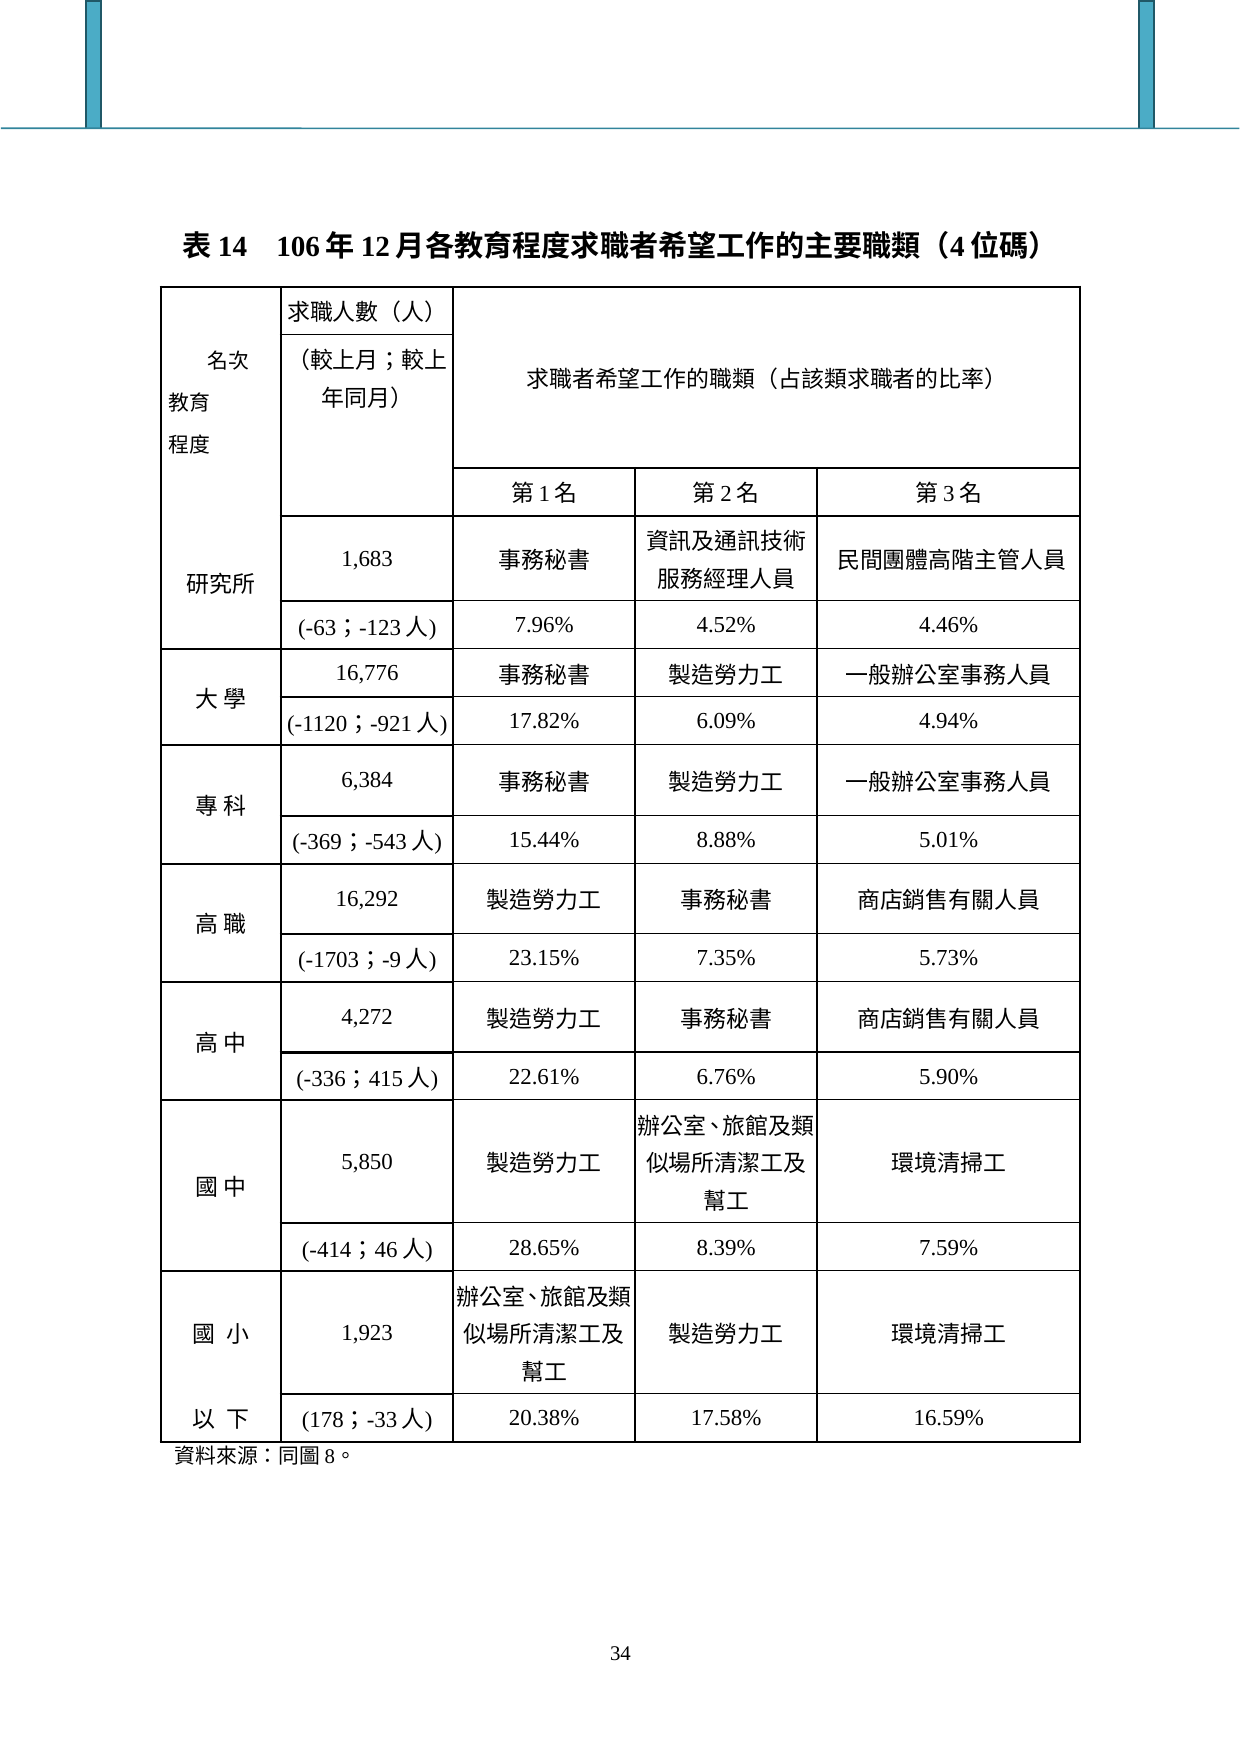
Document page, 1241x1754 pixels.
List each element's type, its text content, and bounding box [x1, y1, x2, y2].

table_cell （較上月；較上年同月） [282, 335, 452, 419]
table_cell (-63；-123人) [282, 602, 452, 648]
table_cell (-1120；-921人) [282, 698, 452, 744]
table_cell 8.39% [636, 1223, 816, 1270]
table_cell (-414；46人) [282, 1224, 452, 1270]
table_cell (178；-33人) [282, 1395, 452, 1441]
text 表14 106年12月各教育程度求職者希望工作的主要職類（4位碼） [177, 213, 1063, 267]
table_cell (-369；-543人) [282, 817, 452, 862]
table_cell 5,850 [282, 1101, 452, 1222]
table_cell 15.44% [454, 816, 634, 862]
table_cell 商店銷售有關人員 [818, 982, 1079, 1051]
table_cell 4,272 [282, 983, 452, 1051]
table_cell 資訊及通訊技術服務經理人員 [636, 517, 816, 600]
table_cell 6.76% [636, 1053, 816, 1099]
table_cell 事務秘書 [454, 649, 634, 696]
table_cell 6.09% [636, 697, 816, 744]
table_cell 16,776 [282, 650, 452, 696]
table_cell 製造勞力工 [454, 1100, 634, 1222]
table_cell 環境清掃工 [818, 1100, 1079, 1222]
table_cell 高 中 [162, 983, 280, 1099]
table_cell 5.73% [818, 934, 1079, 981]
table_cell 20.38% [454, 1394, 634, 1441]
table_cell 高 職 [162, 865, 280, 981]
table_cell 以 下 [162, 1393, 280, 1441]
table_cell 7.35% [636, 934, 816, 981]
table_cell 17.82% [454, 697, 634, 744]
table_cell 辦公室、旅館及類似場所清潔工及幫工 [454, 1271, 634, 1393]
table_cell 國 中 [162, 1101, 280, 1270]
table_cell 5.90% [818, 1053, 1079, 1099]
table_cell 4.94% [818, 697, 1079, 744]
table_cell 16,292 [282, 865, 452, 933]
table_cell 第1名 [454, 469, 634, 515]
table_cell 22.61% [454, 1053, 634, 1099]
table_cell 1,683 [282, 517, 452, 600]
table_cell 1,923 [282, 1272, 452, 1393]
table_cell 國 小 [162, 1272, 280, 1393]
table_header 求職人數（人） [282, 288, 452, 333]
table_cell 6,384 [282, 746, 452, 814]
table_cell 7.59% [818, 1223, 1079, 1270]
table_cell 23.15% [454, 934, 634, 981]
table_cell 事務秘書 [636, 982, 816, 1051]
table_cell 製造勞力工 [636, 1271, 816, 1393]
table_cell 事務秘書 [454, 745, 634, 814]
table_header 求職者希望工作的職類（占該類求職者的比率） [454, 288, 1079, 467]
table_cell 7.96% [454, 601, 634, 648]
table_cell [282, 419, 452, 467]
table_cell 事務秘書 [636, 864, 816, 933]
table_cell 製造勞力工 [636, 745, 816, 814]
table_cell 28.65% [454, 1223, 634, 1270]
table_cell [282, 467, 452, 515]
table_cell 第3名 [818, 469, 1079, 515]
table_cell (-1703；-9人) [282, 935, 452, 981]
table_cell 製造勞力工 [636, 649, 816, 696]
table_cell 環境清掃工 [818, 1271, 1079, 1393]
table_cell 5.01% [818, 816, 1079, 862]
table_cell (-336；415人) [282, 1054, 452, 1099]
table_cell 事務秘書 [454, 517, 634, 600]
table_cell 4.46% [818, 601, 1079, 648]
table_cell 一般辦公室事務人員 [818, 649, 1079, 696]
table_cell 16.59% [818, 1394, 1079, 1441]
table_cell 第2名 [636, 469, 816, 515]
table_cell 4.52% [636, 601, 816, 648]
table_cell 民間團體高階主管人員 [818, 517, 1079, 600]
table_cell 專 科 [162, 746, 280, 862]
table_cell 製造勞力工 [454, 864, 634, 933]
table_cell 製造勞力工 [454, 982, 634, 1051]
text 資料來源：同圖8。 [174, 1443, 1063, 1468]
table_cell 商店銷售有關人員 [818, 864, 1079, 933]
table_cell 大 學 [162, 650, 280, 744]
table_cell 研究所 [162, 515, 280, 648]
table_cell 17.58% [636, 1394, 816, 1441]
table_cell 8.88% [636, 816, 816, 862]
table_cell 一般辦公室事務人員 [818, 745, 1079, 814]
table_header 名次 教育 程度 [162, 288, 280, 515]
table_cell 辦公室、旅館及類似場所清潔工及幫工 [636, 1100, 816, 1222]
